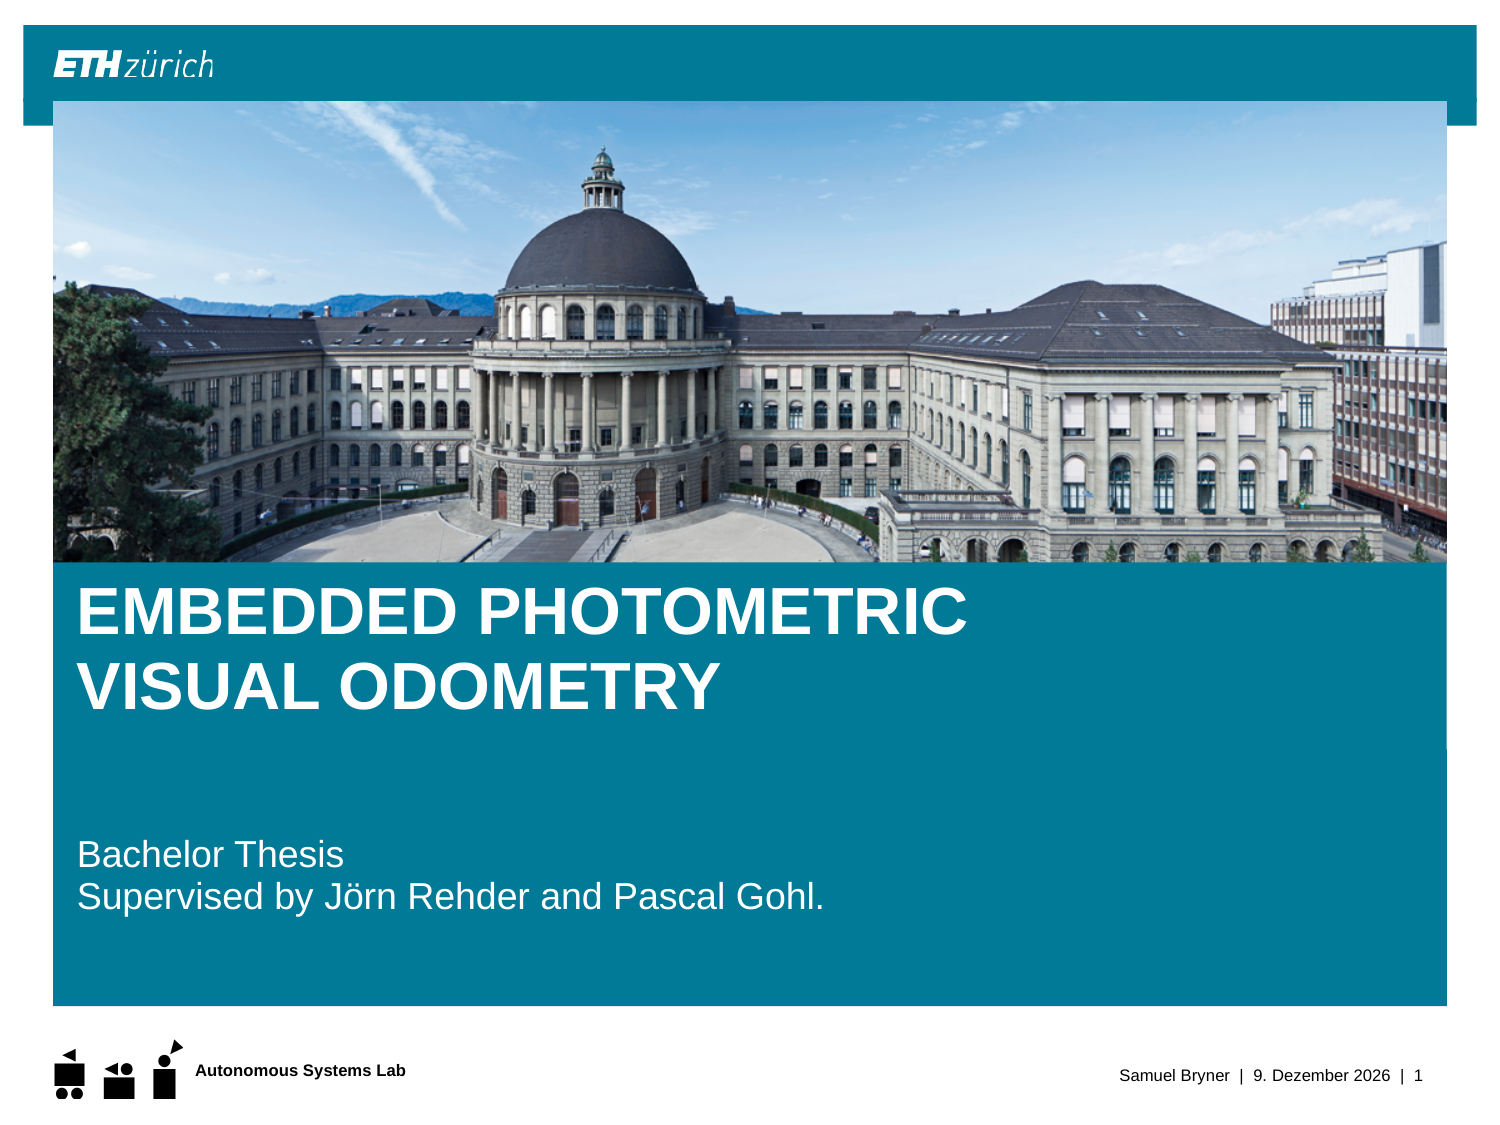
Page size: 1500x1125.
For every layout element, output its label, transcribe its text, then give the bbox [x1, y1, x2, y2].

picture [53, 102, 1447, 562]
title EMBEDDED PHOTOMETRIC VISUAL ODOMETRY [53, 562, 1447, 749]
subtitle Samuel Bryner Bachelor Thesis Supervised by Jörn Rehder and Pascal Gohl. [53, 749, 1447, 1007]
